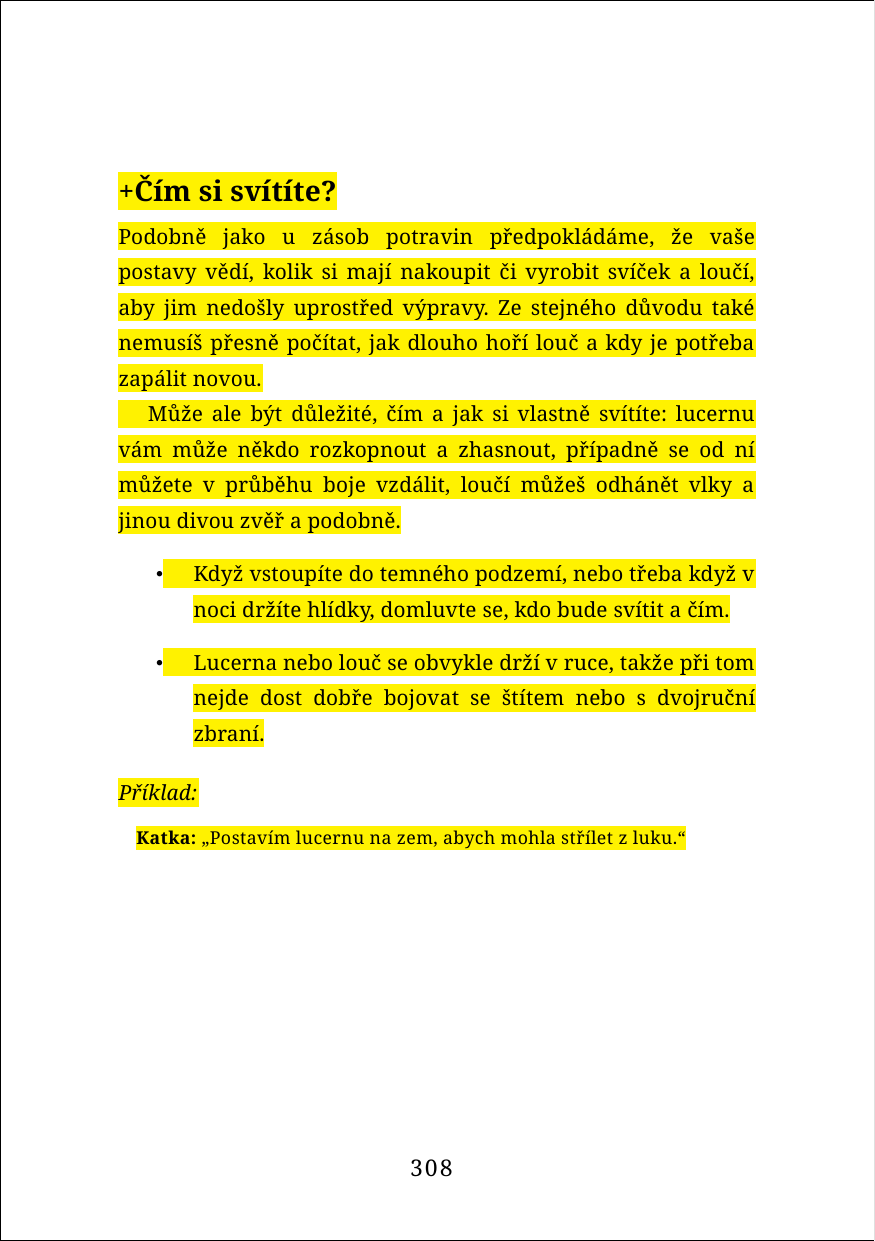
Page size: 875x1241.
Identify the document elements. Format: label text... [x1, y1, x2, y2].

list Lucerna nebo louč se obvykle drží v ruce, takže při tom nejde dost dobře bojovat se štítem nebo s dvojruční zbraní. [156, 648, 756, 747]
subtitle +Čím si svítíte? [118, 172, 756, 210]
text Příklad: [118, 778, 756, 807]
text Katka: „Postavím lucernu na zem, abych mohla střílet z luku.“ [136, 826, 756, 850]
text Podobně jako u zásob potravin předpokládáme, že vaše postavy vědí, kolik si mají nakoupit či vyrobit svíček a loučí, aby jim nedošly uprostřed výpravy. Ze stejného důvodu také nemusíš přesně počítat, jak dlouho hoří louč a kdy je potřeba zapálit novou. Může ale být důležité, čím a jak si vlastně svítíte: lucernu vám může někdo rozkopnout a zhasnout, případně se od ní můžete v průběhu boje vzdálit, loučí můžeš odhánět vlky a jinou divou zvěř a podobně. [118, 222, 756, 534]
list Když vstoupíte do temného podzemí, nebo třeba když v noci držíte hlídky, domluvte se, kdo bude svítit a čím. [156, 559, 756, 623]
